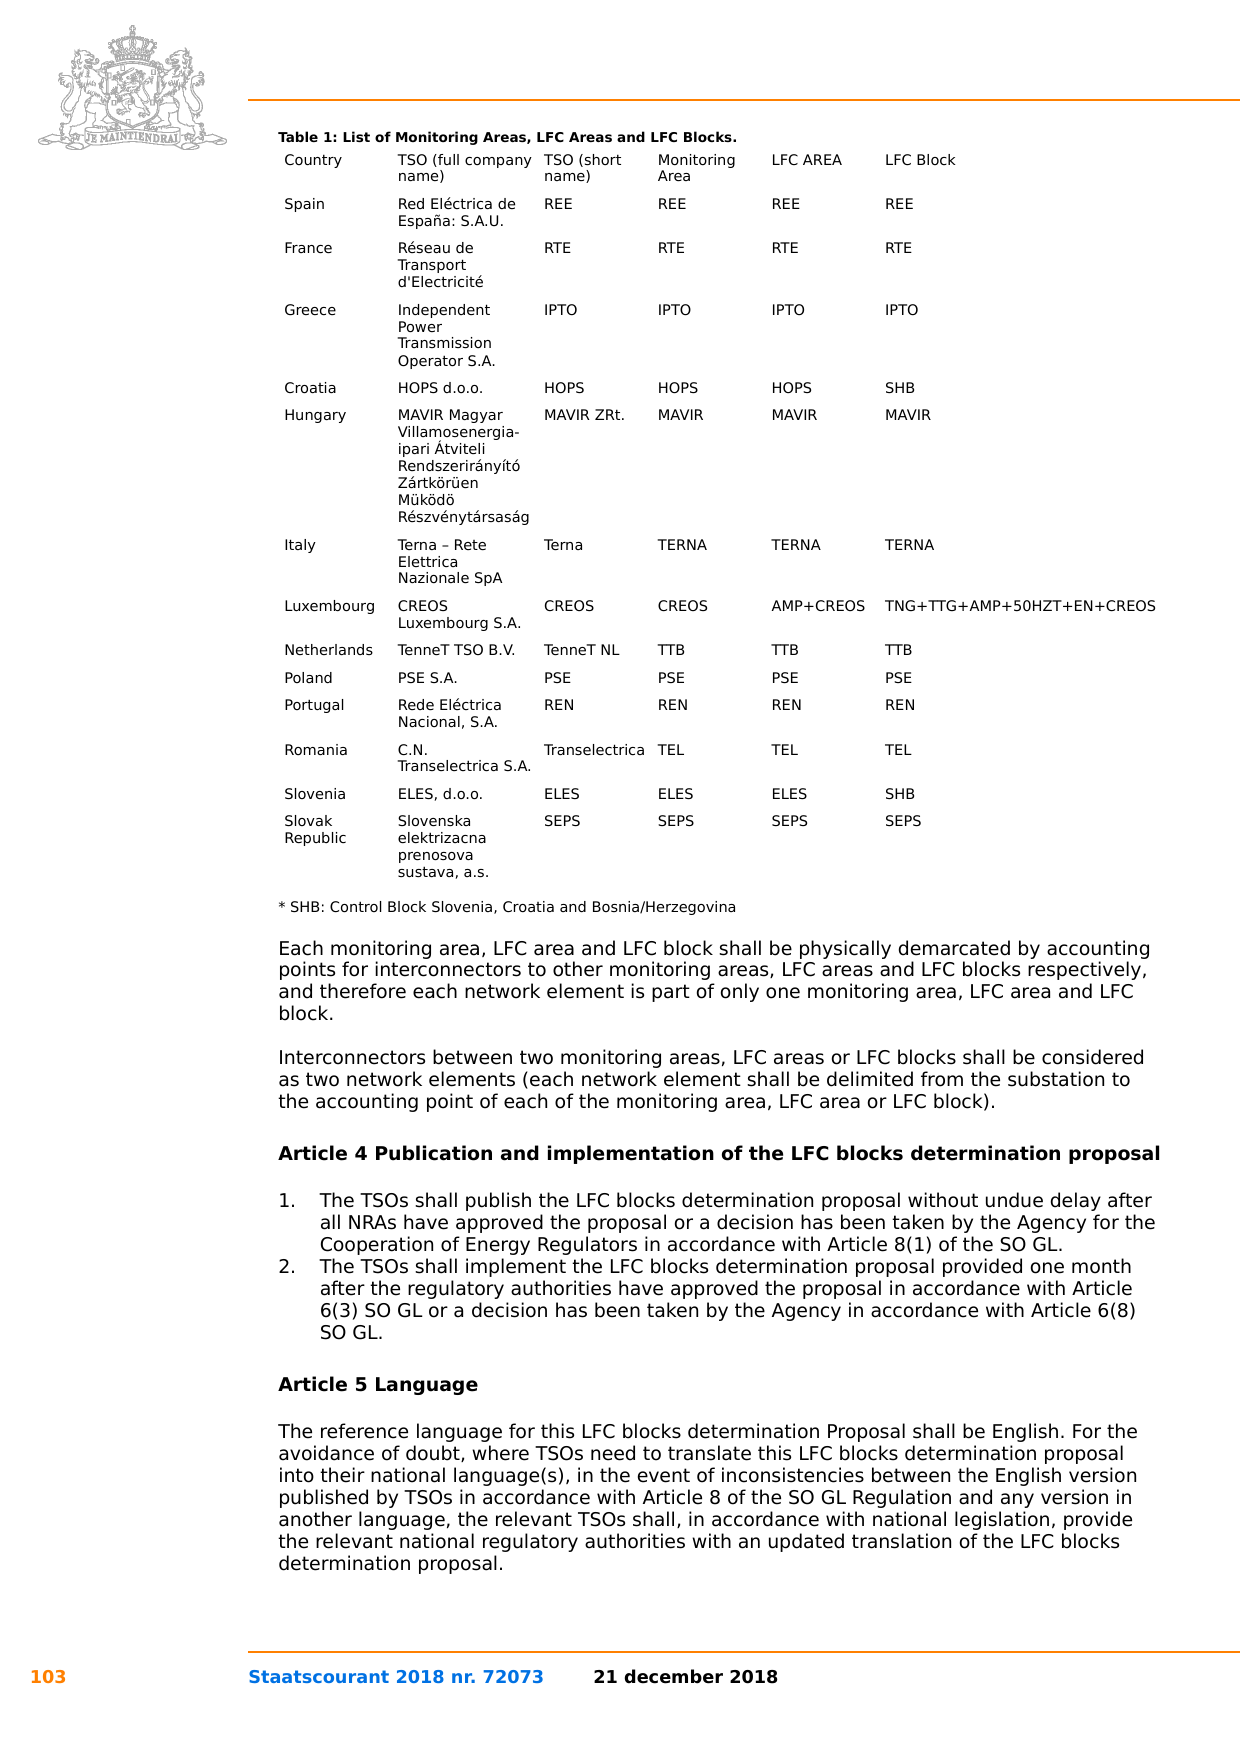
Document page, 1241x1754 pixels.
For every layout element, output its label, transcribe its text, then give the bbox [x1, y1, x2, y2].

table_cell Romania [279, 737, 391, 780]
table_cell SEPS [766, 809, 879, 886]
table_cell PSE [539, 665, 651, 691]
table_cell France [279, 235, 391, 296]
table_cell ELES, d.o.o. [392, 781, 538, 807]
table_cell Italy [279, 532, 391, 592]
text 2. The TSOs shall implement the LFC blocks determination proposal provided one month after the regulatory authorities have approved the proposal in accordance with Article 6(3) SO GL or a decision has been taken by the Agency in accordance with Article 6(8) SO GL. [278, 1256, 1163, 1344]
table_cell Slovak Republic [279, 809, 391, 886]
table_cell TTB [880, 638, 1163, 664]
table_cell PSE [880, 665, 1163, 691]
table_cell Rede Eléctrica Nacional, S.A. [392, 692, 538, 736]
table_cell PSE [766, 665, 879, 691]
table_cell MAVIR [766, 403, 879, 531]
table_cell CREOS [652, 593, 765, 636]
table_cell * SHB: Control Block Slovenia, Croatia and Bosnia/Herzegovina [278, 887, 1163, 916]
text 1. The TSOs shall publish the LFC blocks determination proposal without undue delay after all NRAs have approved the proposal or a decision has been taken by the Agency for the Cooperation of Energy Regulators in accordance with Article 8(1) of the SO GL. [278, 1190, 1163, 1256]
table_cell TenneT TSO B.V. [392, 638, 538, 664]
table_cell TEL [652, 737, 765, 780]
table_header Table 1: List of Monitoring Areas, LFC Areas and LFC Blocks. [278, 130, 1163, 146]
table_cell CREOS [539, 593, 651, 636]
table_cell TNG+TTG+AMP+50HZT+EN+CREOS [880, 593, 1163, 636]
table_cell TTB [766, 638, 879, 664]
subtitle Article 5 Language [278, 1374, 1163, 1396]
table_cell ELES [539, 781, 651, 807]
table_cell RTE [539, 235, 651, 296]
table_cell IPTO [766, 297, 879, 374]
table_cell IPTO [539, 297, 651, 374]
table_cell MAVIR ZRt. [539, 403, 651, 531]
table_cell Luxembourg [279, 593, 391, 636]
table_cell Transelectrica [539, 737, 651, 780]
text The reference language for this LFC blocks determination Proposal shall be English. For the avoidance of doubt, where TSOs need to translate this LFC blocks determination proposal into their national language(s), in the event of inconsistencies between the English version published by TSOs in accordance with Article 8 of the SO GL Regulation and any version in another language, the relevant TSOs shall, in accordance with national legislation, provide the relevant national regulatory authorities with an updated translation of the LFC blocks determination proposal. [278, 1421, 1163, 1575]
table_cell HOPS [652, 375, 765, 401]
table_cell HOPS [766, 375, 879, 401]
table_cell IPTO [652, 297, 765, 374]
table_cell TSO (short name) [539, 147, 651, 190]
table_cell TERNA [766, 532, 879, 592]
table_cell REE [880, 191, 1163, 234]
table_cell Poland [279, 665, 391, 691]
table_cell CREOS Luxembourg S.A. [392, 593, 538, 636]
subtitle Article 4 Publication and implementation of the LFC blocks determination proposal [278, 1143, 1163, 1165]
table_cell REN [652, 692, 765, 736]
table_cell RTE [652, 235, 765, 296]
table_cell Hungary [279, 403, 391, 531]
table_cell SEPS [652, 809, 765, 886]
table_cell Red Eléctrica de España: S.A.U. [392, 191, 538, 234]
table_cell REE [652, 191, 765, 234]
table_cell Netherlands [279, 638, 391, 664]
table_cell HOPS d.o.o. [392, 375, 538, 401]
table_cell LFC Block [880, 147, 1163, 190]
table_cell PSE S.A. [392, 665, 538, 691]
table_cell Portugal [279, 692, 391, 736]
picture [38, 25, 227, 150]
table_cell C.N. Transelectrica S.A. [392, 737, 538, 780]
table_cell Greece [279, 297, 391, 374]
table_cell REE [539, 191, 651, 234]
table_cell SEPS [539, 809, 651, 886]
table_cell Terna [539, 532, 651, 592]
table_cell REN [880, 692, 1163, 736]
table_cell SHB [880, 781, 1163, 807]
table_cell HOPS [539, 375, 651, 401]
table_cell TEL [766, 737, 879, 780]
table_cell MAVIR [880, 403, 1163, 531]
table_cell TenneT NL [539, 638, 651, 664]
table_cell ELES [766, 781, 879, 807]
table_cell REN [539, 692, 651, 736]
table_cell TTB [652, 638, 765, 664]
table_cell LFC AREA [766, 147, 879, 190]
table_cell RTE [880, 235, 1163, 296]
table_cell TERNA [652, 532, 765, 592]
table_cell Monitoring Area [652, 147, 765, 190]
table_cell Réseau de Transport d'Electricité [392, 235, 538, 296]
table_cell REE [766, 191, 879, 234]
table_cell MAVIR Magyar Villamosenergia-ipari Átviteli Rendszerirányító Zártkörüen Müködö Részvénytársaság [392, 403, 538, 531]
table_cell Spain [279, 191, 391, 234]
table_cell Slovenska elektrizacna prenosova sustava, a.s. [392, 809, 538, 886]
table_cell MAVIR [652, 403, 765, 531]
table_cell Independent Power Transmission Operator S.A. [392, 297, 538, 374]
table_cell AMP+CREOS [766, 593, 879, 636]
table_cell SEPS [880, 809, 1163, 886]
table_cell TEL [880, 737, 1163, 780]
table_cell SHB [880, 375, 1163, 401]
table_cell RTE [766, 235, 879, 296]
table_cell Croatia [279, 375, 391, 401]
table_cell Country [279, 147, 391, 190]
table_cell TSO (full company name) [392, 147, 538, 190]
table_cell Terna – Rete Elettrica Nazionale SpA [392, 532, 538, 592]
text Interconnectors between two monitoring areas, LFC areas or LFC blocks shall be considered as two network elements (each network element shall be delimited from the substation to the accounting point of each of the monitoring area, LFC area or LFC block). [278, 1047, 1163, 1113]
table_cell ELES [652, 781, 765, 807]
table_cell REN [766, 692, 879, 736]
table_cell IPTO [880, 297, 1163, 374]
text Each monitoring area, LFC area and LFC block shall be physically demarcated by accounting points for interconnectors to other monitoring areas, LFC areas and LFC blocks respectively, and therefore each network element is part of only one monitoring area, LFC area and LFC block. [278, 937, 1163, 1025]
table_cell TERNA [880, 532, 1163, 592]
table_cell Slovenia [279, 781, 391, 807]
table_cell PSE [652, 665, 765, 691]
